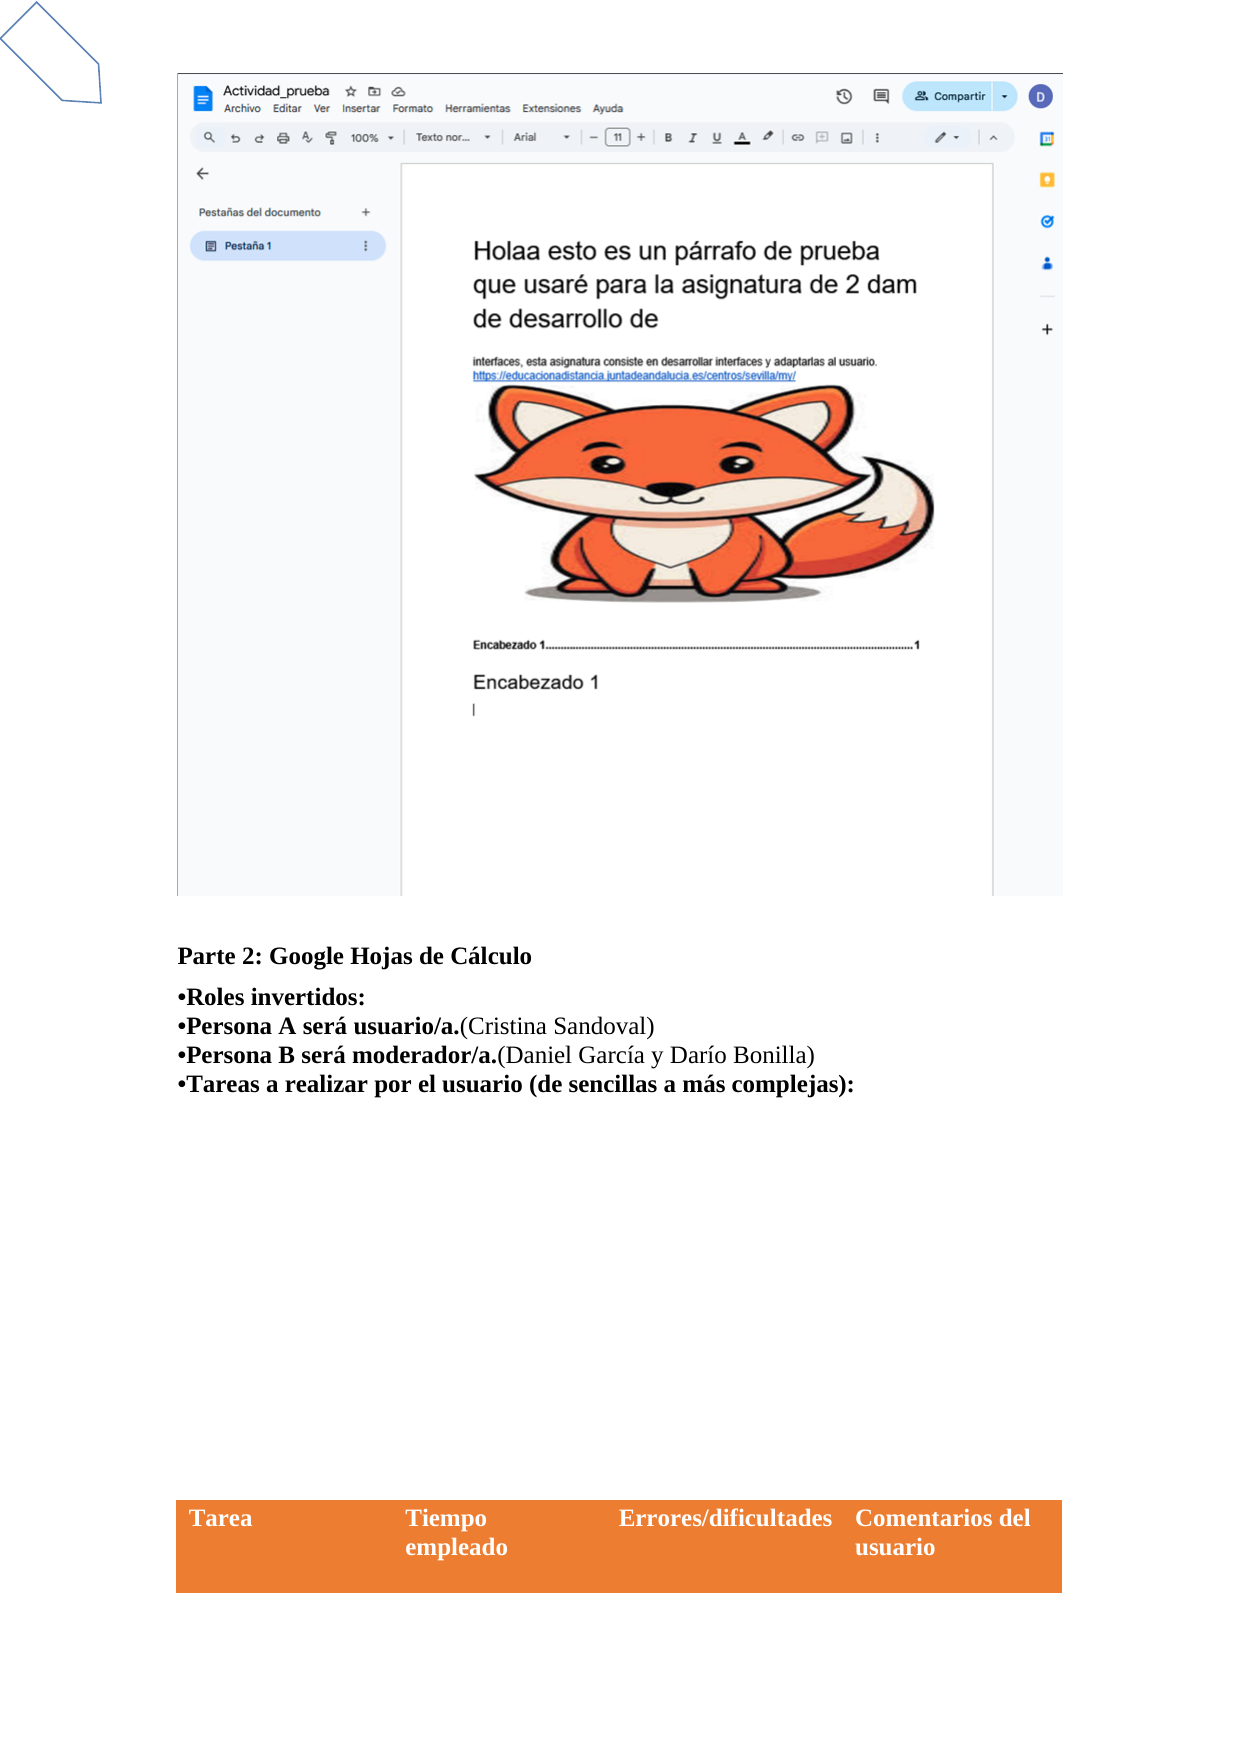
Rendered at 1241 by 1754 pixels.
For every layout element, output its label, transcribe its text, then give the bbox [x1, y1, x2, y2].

text •Roles invertidos: [177, 982, 1063, 1011]
text •Persona A será usuario/a.(Cristina Sandoval) [177, 1011, 1063, 1040]
table_header Tiempo empleado [396, 1503, 606, 1589]
text •Tareas a realizar por el usuario (de sencillas a más complejas): [177, 1069, 1063, 1097]
table_header Comentarios del usuario [845, 1503, 1058, 1589]
text •Persona B será moderador/a.(Daniel García y Darío Bonilla) [177, 1040, 1063, 1069]
subtitle Parte 2: Google Hojas de Cálculo [177, 941, 1063, 970]
table_header Errores/dificultades [609, 1503, 842, 1589]
table_header Tarea [179, 1503, 392, 1589]
